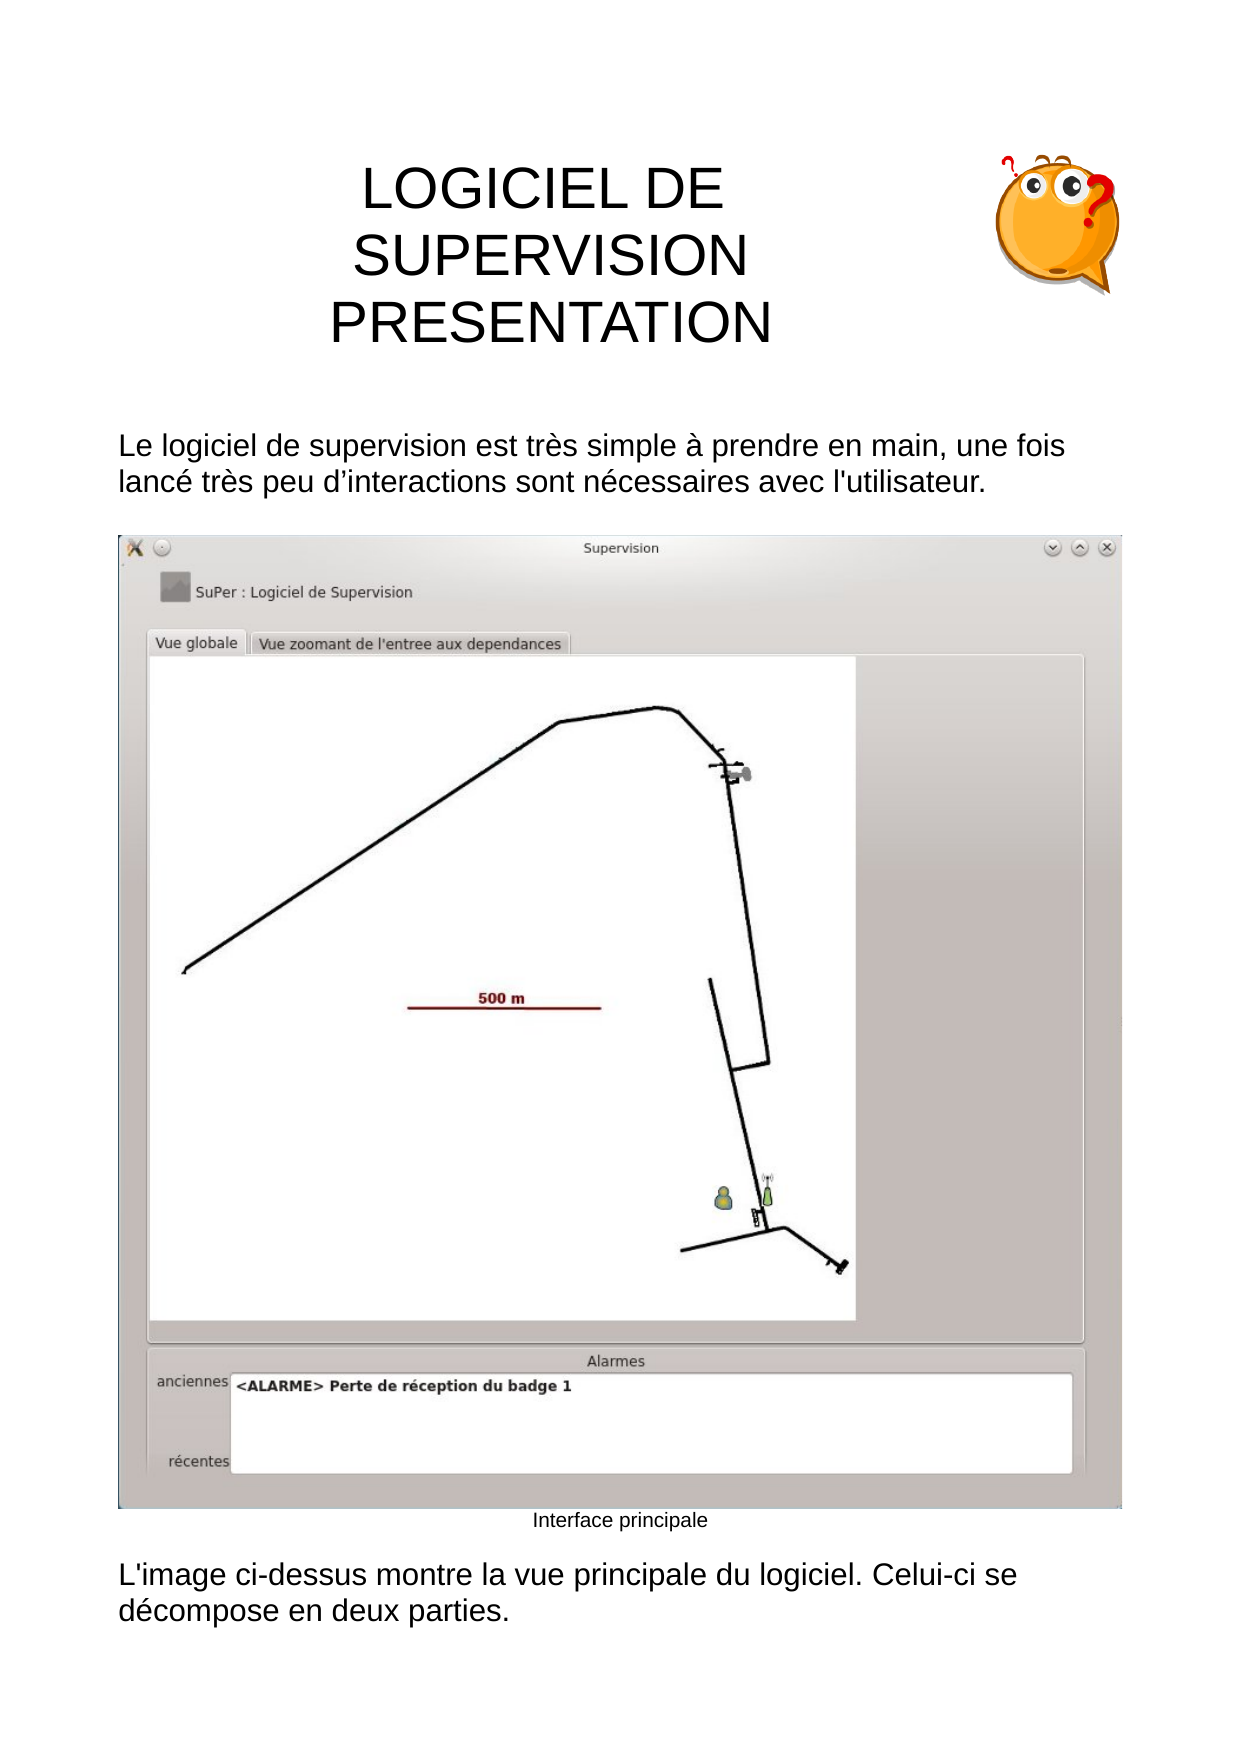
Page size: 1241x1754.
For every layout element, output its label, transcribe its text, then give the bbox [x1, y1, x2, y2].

picture [984, 154, 1123, 296]
picture [118, 535, 1123, 1509]
text Le logiciel de supervision est très simple à prendre en main, une fois lancé très peu d’interactions sont nécessaires avec l'utilisateur. [118, 427, 1122, 499]
text LOGICIEL DE [118, 154, 984, 221]
text L'image ci-dessus montre la vue principale du logiciel. Celui-ci se décompose en deux parties. [118, 1556, 1122, 1628]
text PRESENTATION [118, 288, 1122, 355]
text Interface principale [118, 1509, 1122, 1532]
text SUPERVISION [118, 221, 984, 288]
